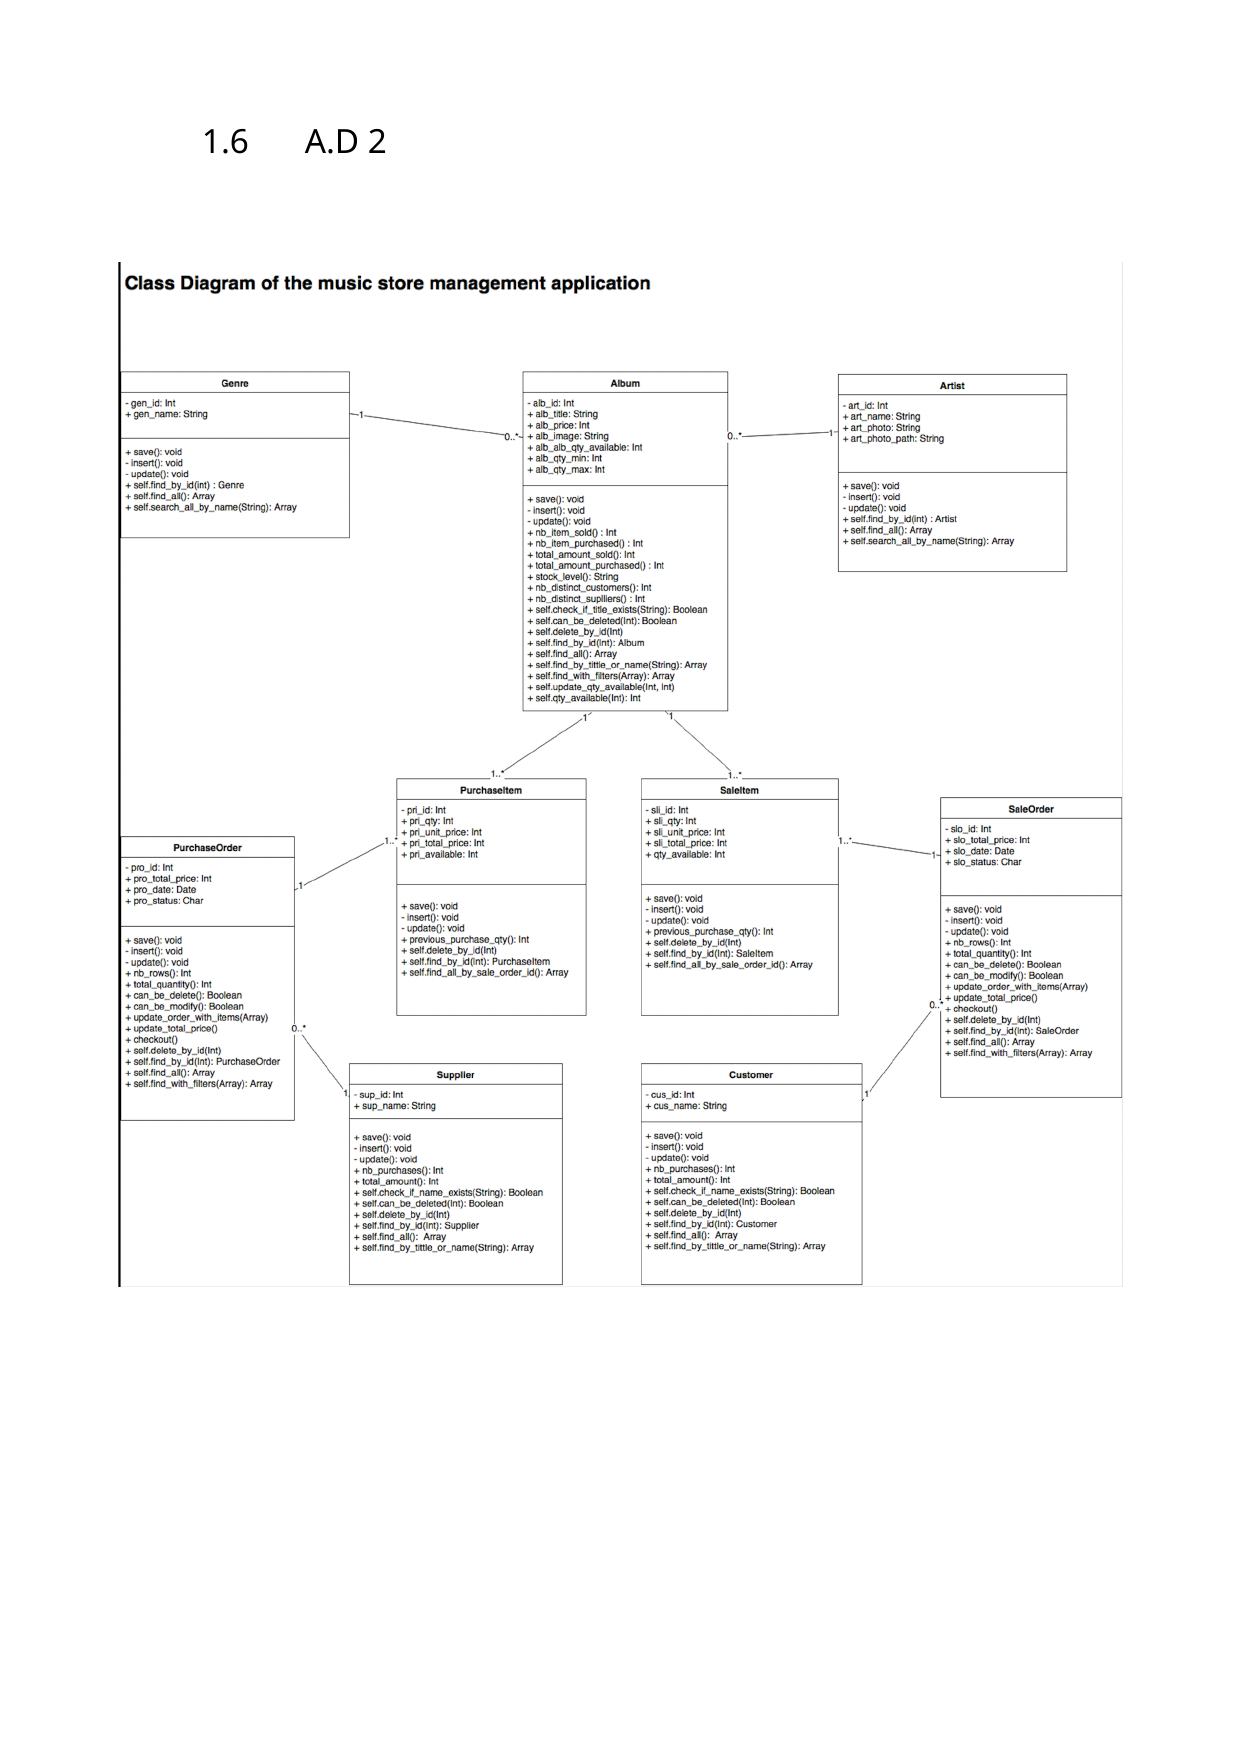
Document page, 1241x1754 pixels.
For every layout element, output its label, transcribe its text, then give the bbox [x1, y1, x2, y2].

title A.D 2 [193, 118, 1122, 163]
picture [118, 262, 1123, 1287]
